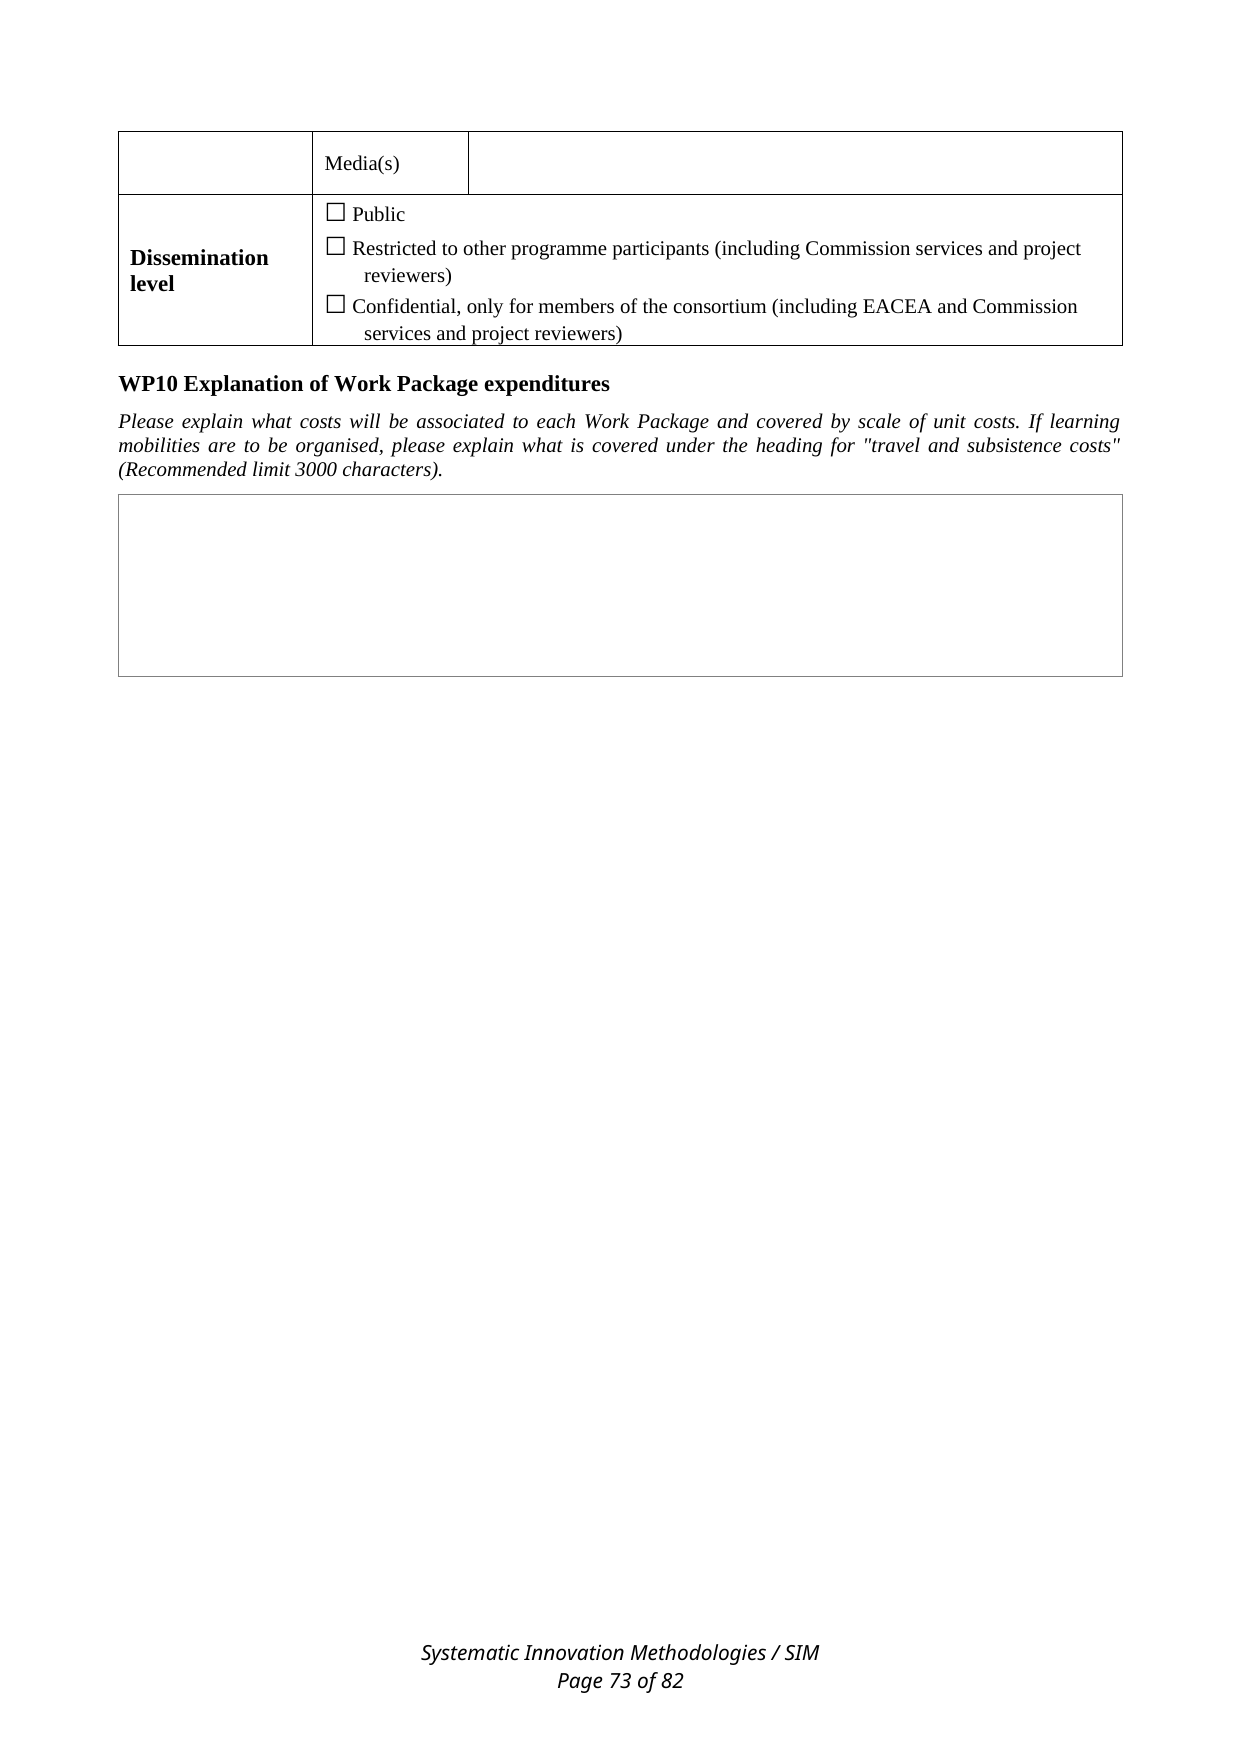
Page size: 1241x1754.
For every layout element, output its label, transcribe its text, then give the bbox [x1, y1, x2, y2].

text Please explain what costs will be associated to each Work Package and covered by scale of unit costs. If learning mobilities are to be organised, please explain what is covered under the heading for "travel and subsistence costs" (Recommended limit 3000 characters). [118, 409, 1122, 481]
table_cell Dissemination level [119, 195, 312, 345]
text WP10 Explanation of Work Package expenditures [118, 370, 1122, 397]
table_header [119, 495, 1122, 676]
table_cell Media(s) [313, 132, 468, 194]
table_cell ☐ Public ☐ Restricted to other programme participants (including Commission services and project reviewers) ☐ Confidential, only for members of the consortium (including EACEA and Commission services and project reviewers) [313, 195, 1122, 345]
table_cell [469, 132, 1122, 194]
table_header [119, 132, 312, 194]
